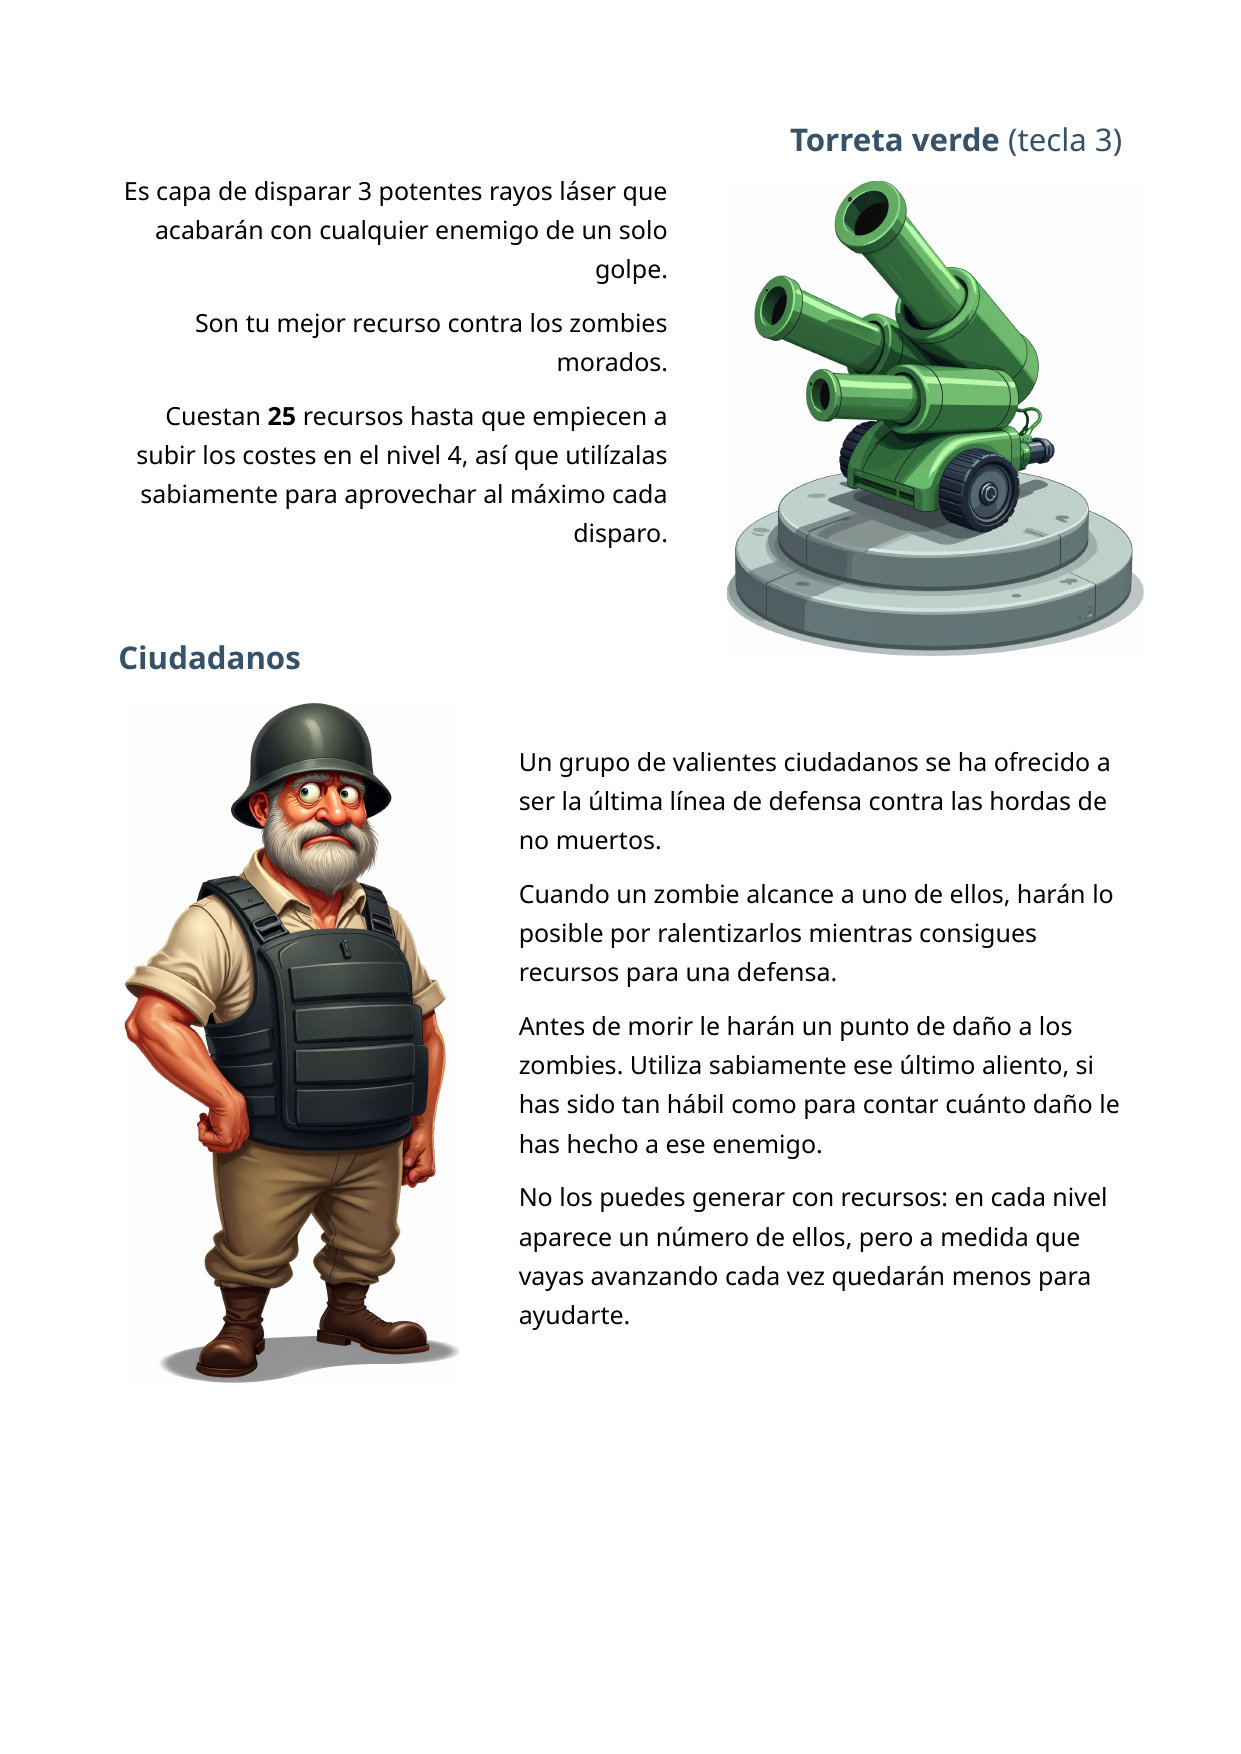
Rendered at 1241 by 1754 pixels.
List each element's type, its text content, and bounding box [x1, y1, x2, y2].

text Cuestan 25 recursos hasta que empiecen a subir los costes en el nivel 4, así que utilízalas sabiamente para aprovechar al máximo cada disparo. [118, 398, 726, 550]
text Antes de morir le harán un punto de daño a los zombies. Utiliza sabiamente ese último aliento, si has sido tan hábil como para contar cuánto daño le has hecho a ese enemigo. [460, 1009, 1122, 1160]
picture [726, 181, 1144, 656]
subtitle Ciudadanos [118, 636, 1122, 678]
text No los puedes generar con recursos: en cada nivel aparece un número de ellos, pero a medida que vayas avanzando cada vez quedarán menos para ayudarte. [460, 1180, 1122, 1332]
text Son tu mejor recurso contra los zombies morados. [118, 305, 726, 378]
subtitle Torreta verde (tecla 3) [118, 118, 1122, 161]
text Cuando un zombie alcance a uno de ellos, harán lo posible por ralentizarlos mientras consigues recursos para una defensa. [460, 877, 1122, 989]
text Es capa de disparar 3 potentes rayos láser que acabarán con cualquier enemigo de un solo golpe. [118, 173, 1122, 286]
text Un grupo de valientes ciudadanos se ha ofrecido a ser la última línea de defensa contra las hordas de no muertos. [460, 744, 1122, 857]
picture [124, 703, 460, 1383]
